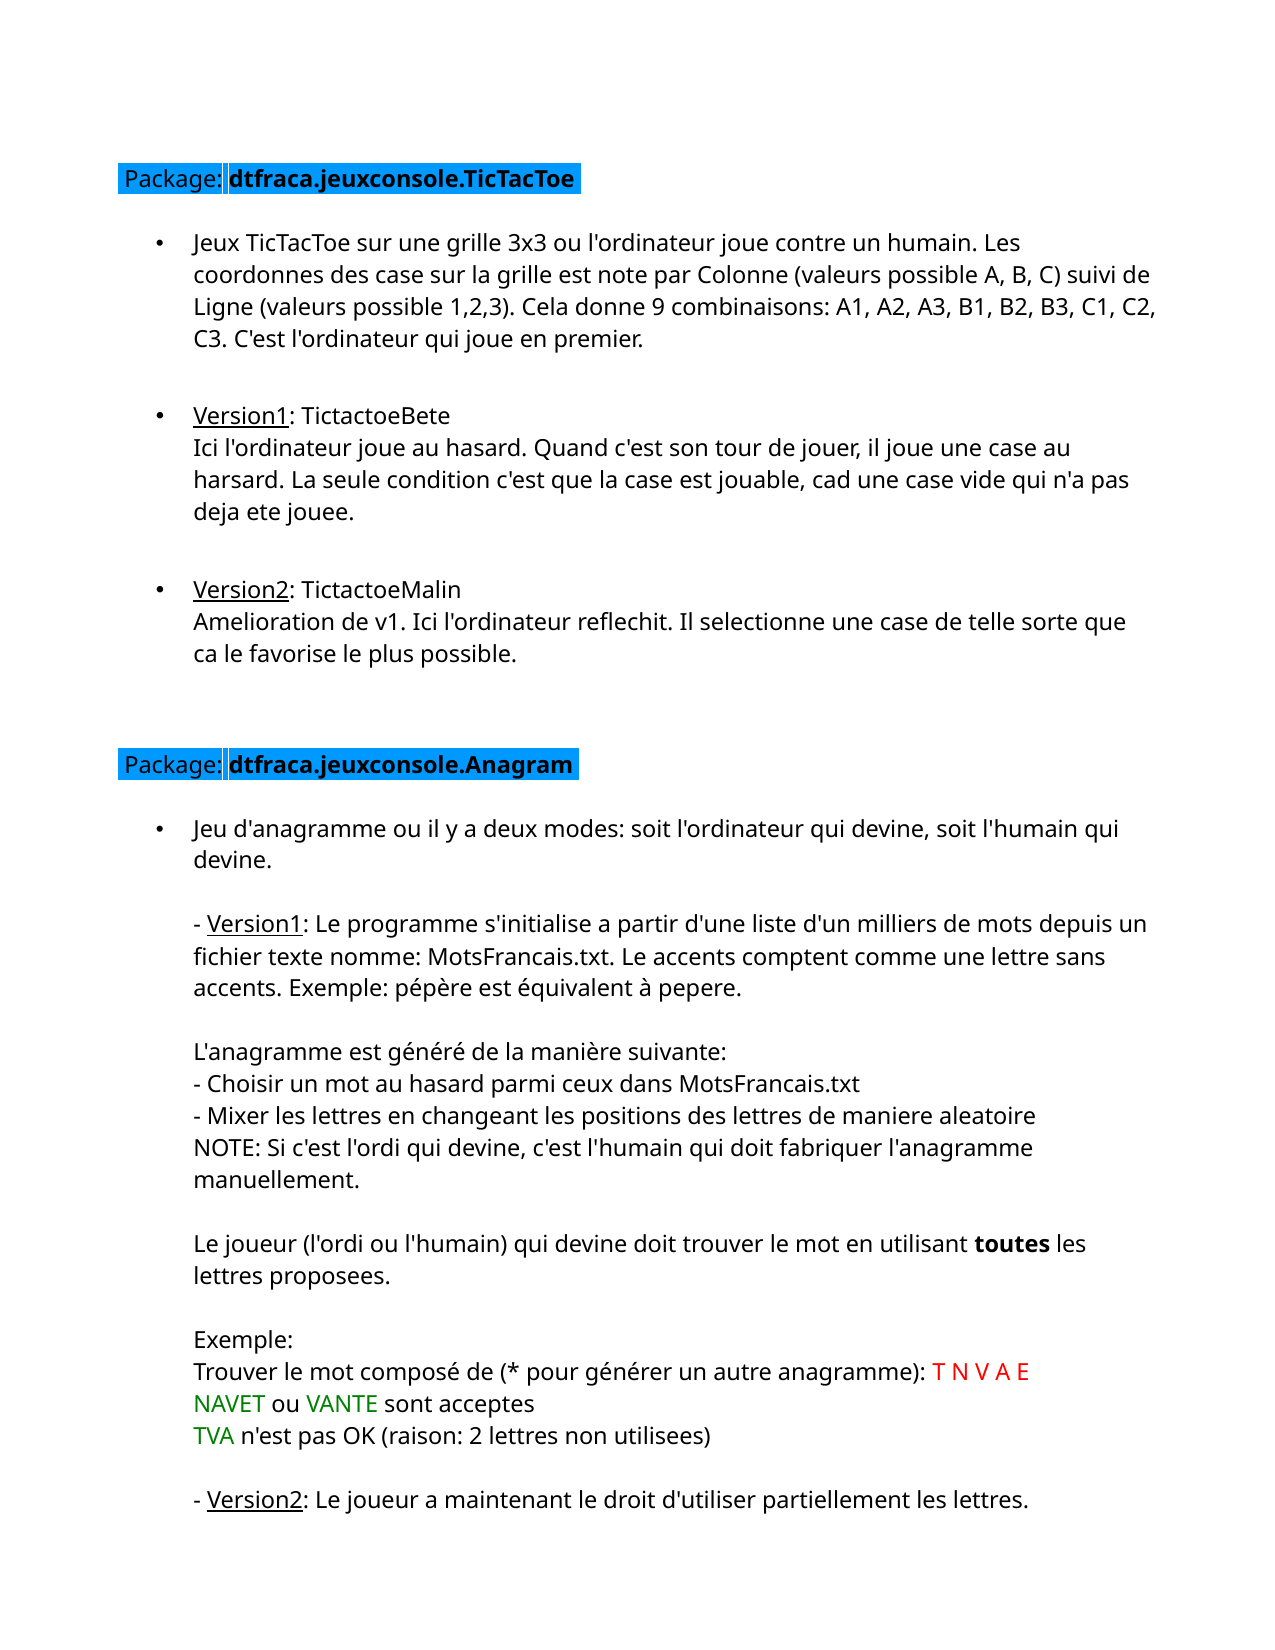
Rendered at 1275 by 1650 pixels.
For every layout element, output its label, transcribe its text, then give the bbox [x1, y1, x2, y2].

list Version1: TictactoeBete Ici l'ordinateur joue au hasard. Quand c'est son tour de jouer, il joue une case au harsard. La seule condition c'est que la case est jouable, cad une case vide qui n'a pas deja ete jouee. [156, 399, 1157, 561]
list Jeux TicTacToe sur une grille 3x3 ou l'ordinateur joue contre un humain. Les coordonnes des case sur la grille est note par Colonne (valeurs possible A, B, C) suivi de Ligne (valeurs possible 1,2,3). Cela donne 9 combinaisons: A1, A2, A3, B1, B2, B3, C1, C2, C3. C'est l'ordinateur qui joue en premier. [156, 227, 1157, 386]
list Jeu d'anagramme ou il y a deux modes: soit l'ordinateur qui devine, soit l'humain qui devine. - Version1: Le programme s'initialise a partir d'une liste d'un milliers de mots depuis un fichier texte nomme: MotsFrancais.txt. Le accents comptent comme une lettre sans accents. Exemple: pépère est équivalent à pepere. L'anagramme est généré de la manière suivante: - Choisir un mot au hasard parmi ceux dans MotsFrancais.txt - Mixer les lettres en changeant les positions des lettres de maniere aleatoire NOTE: Si c'est l'ordi qui devine, c'est l'humain qui doit fabriquer l'anagramme manuellement. Le joueur (l'ordi ou l'humain) qui devine doit trouver le mot en utilisant toutes les lettres proposees. Exemple: Trouver le mot composé de (* pour générer un autre anagramme): T N V A E NAVET ou VANTE sont acceptes TVA n'est pas OK (raison: 2 lettres non utilisees) - Version2: Le joueur a maintenant le droit d'utiliser partiellement les lettres. [156, 812, 1157, 1515]
text Package: dtfraca.jeuxconsole.Anagram [118, 748, 1157, 780]
list Version2: TictactoeMalin Amelioration de v1. Ici l'ordinateur reflechit. Il selectionne une case de telle sorte que ca le favorise le plus possible. [156, 573, 1157, 735]
text Package: dtfraca.jeuxconsole.TicTacToe [118, 163, 1157, 194]
